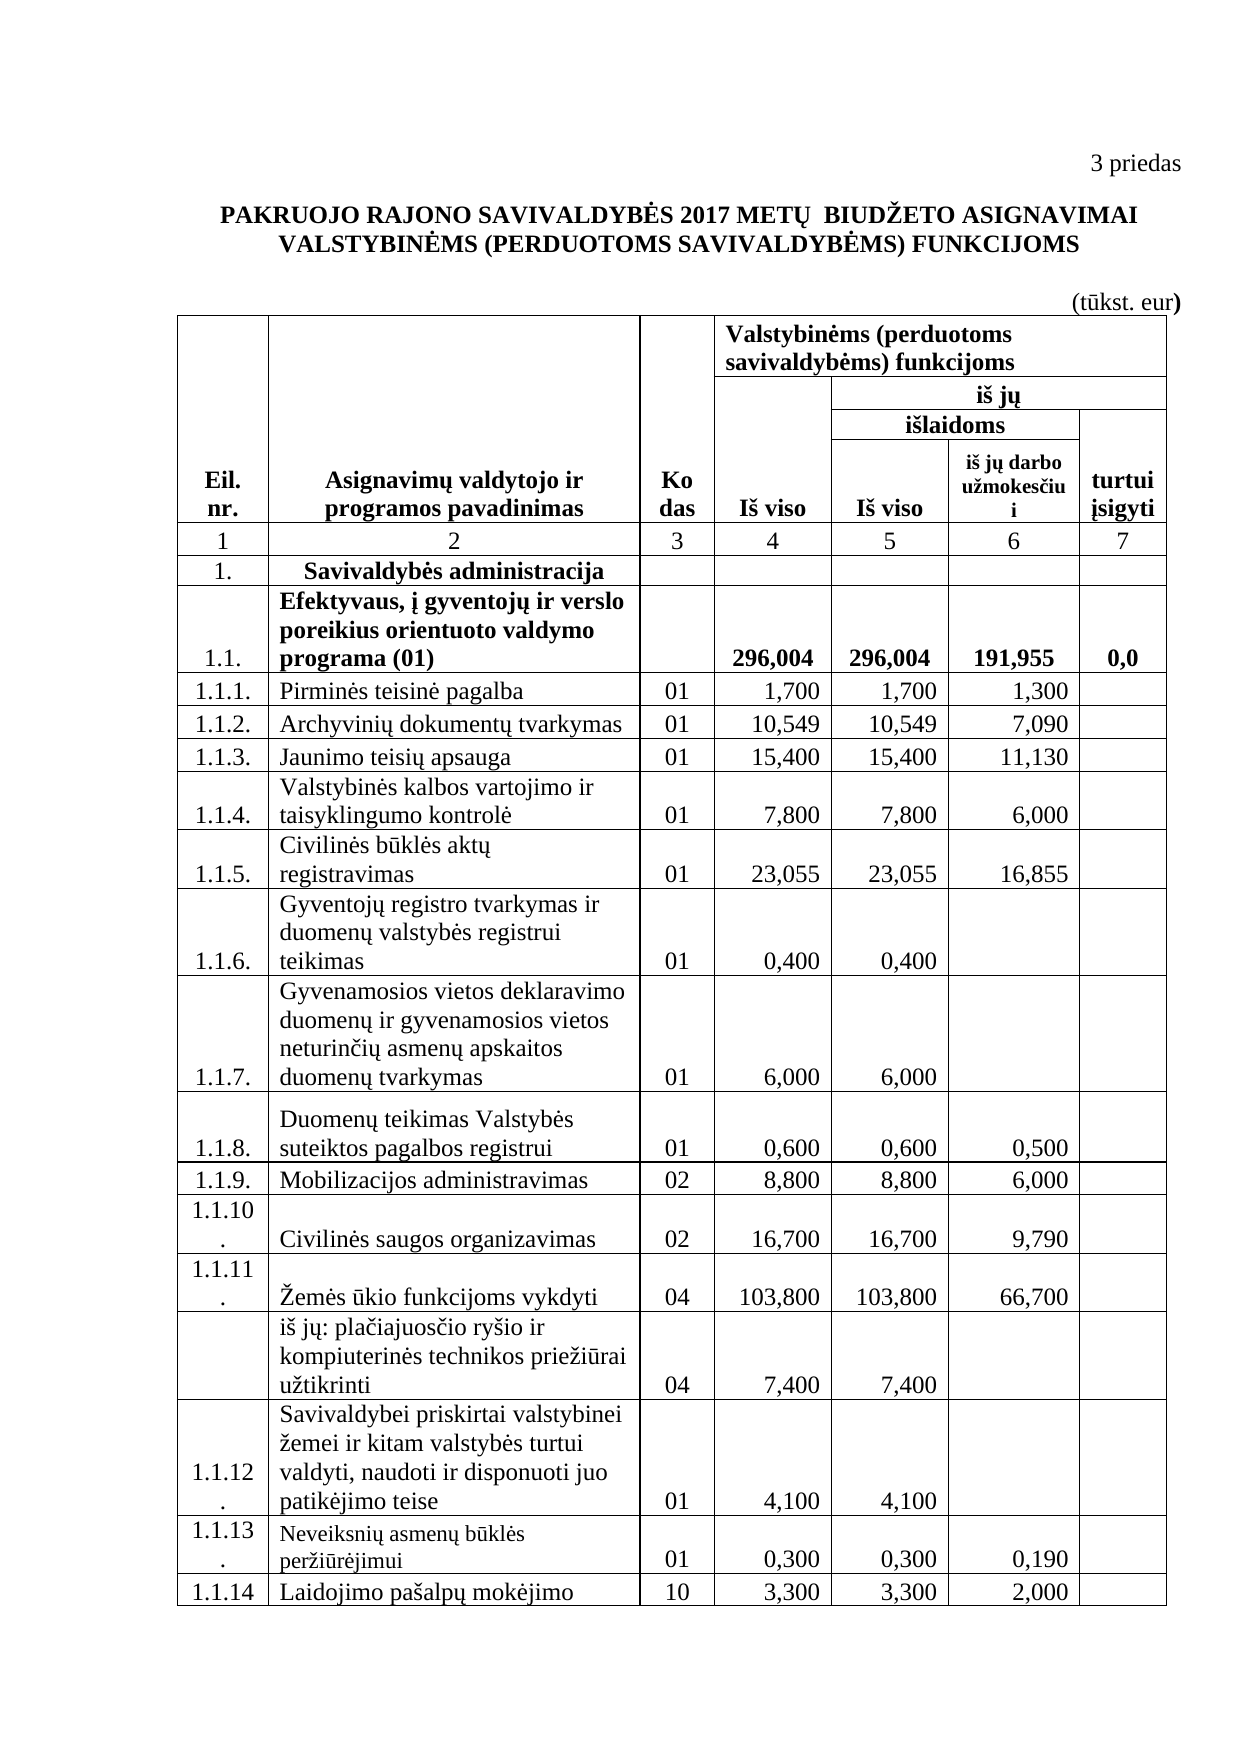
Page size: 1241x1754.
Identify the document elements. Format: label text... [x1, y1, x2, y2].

table_cell 6,000 [832, 976, 948, 1091]
table_cell Pirminės teisinė pagalba [269, 673, 639, 705]
table_cell 0,300 [715, 1516, 831, 1573]
table_cell 0,400 [715, 889, 831, 975]
table_cell [1080, 556, 1166, 585]
table_cell 6,000 [949, 1163, 1079, 1194]
table_cell 1.1. [178, 586, 268, 672]
table_cell 0,300 [832, 1516, 948, 1573]
table_cell [1080, 772, 1166, 829]
table_cell 01 [641, 673, 714, 705]
table_cell 16,855 [949, 830, 1079, 888]
table_cell 1.1.9. [178, 1163, 268, 1194]
table_cell 2 [269, 523, 639, 555]
table_cell [178, 1312, 268, 1398]
table_cell 6,000 [715, 976, 831, 1091]
table_cell [1080, 1163, 1166, 1194]
table_cell 0,400 [832, 889, 948, 975]
table_cell [641, 556, 714, 585]
table_cell 6,000 [949, 772, 1079, 829]
table_cell iš jų darbo užmokesčiui [949, 440, 1079, 522]
table_cell [1080, 889, 1166, 975]
table_cell 1 [178, 523, 268, 555]
table_cell 01 [641, 772, 714, 829]
table_cell [1080, 1195, 1166, 1253]
table_cell [949, 976, 1079, 1091]
table_cell Iš viso [832, 440, 948, 522]
table_cell 1.1.12. [178, 1400, 268, 1514]
table_header Ko das [641, 316, 714, 522]
table_cell 8,800 [832, 1163, 948, 1194]
table_cell Mobilizacijos administravimas [269, 1163, 639, 1194]
table_header Asignavimų valdytojo ir programos pavadinimas [269, 316, 639, 522]
text 3 priedas [177, 148, 1181, 176]
table_cell [949, 1312, 1079, 1398]
table_cell 1.1.6. [178, 889, 268, 975]
table_cell 10 [641, 1574, 714, 1605]
table_cell 1.1.13. [178, 1516, 268, 1573]
table_cell Savivaldybės administracija [269, 556, 639, 585]
table_cell Efektyvaus, į gyventojų ir verslo poreikius orientuoto valdymo programa (01) [269, 586, 639, 672]
table_header Valstybinėms (perduotoms savivaldybėms) funkcijoms [715, 316, 1166, 376]
table_cell 3,300 [832, 1574, 948, 1605]
table_cell 6 [949, 523, 1079, 555]
table_cell 23,055 [832, 830, 948, 888]
table_cell [1080, 1312, 1166, 1398]
table_cell 01 [641, 976, 714, 1091]
table_cell 23,055 [715, 830, 831, 888]
table_cell 01 [641, 739, 714, 771]
table_cell 1,300 [949, 673, 1079, 705]
table_cell 16,700 [832, 1195, 948, 1253]
table_cell [1080, 1400, 1166, 1514]
table_cell 1. [178, 556, 268, 585]
table_cell 0,600 [832, 1092, 948, 1161]
table_cell [641, 586, 714, 672]
table_cell 1.1.10. [178, 1195, 268, 1253]
table_cell 7,400 [832, 1312, 948, 1398]
table_cell 02 [641, 1195, 714, 1253]
table_cell 1.1.14 [178, 1574, 268, 1605]
table_cell išlaidoms [832, 410, 1079, 439]
table_cell 0,190 [949, 1516, 1079, 1573]
table_cell Neveiksnių asmenų būklės peržiūrėjimui [269, 1516, 639, 1573]
table_cell 103,800 [715, 1254, 831, 1311]
table_cell [1080, 1254, 1166, 1311]
table_cell 4,100 [832, 1400, 948, 1514]
table_cell 1.1.2. [178, 706, 268, 738]
table_cell [1080, 830, 1166, 888]
table_cell 8,800 [715, 1163, 831, 1194]
table_cell turtui įsigyti [1080, 410, 1166, 522]
table_cell 7,400 [715, 1312, 831, 1398]
table_cell 16,700 [715, 1195, 831, 1253]
table_cell Valstybinės kalbos vartojimo ir taisyklingumo kontrolė [269, 772, 639, 829]
table_cell 103,800 [832, 1254, 948, 1311]
table_cell [832, 556, 948, 585]
table_cell 10,549 [832, 706, 948, 738]
table_cell [949, 556, 1079, 585]
table_cell [1080, 706, 1166, 738]
table_cell 0,0 [1080, 586, 1166, 672]
table_cell [1080, 673, 1166, 705]
table_cell Archyvinių dokumentų tvarkymas [269, 706, 639, 738]
table_cell 7,090 [949, 706, 1079, 738]
table_cell [1080, 739, 1166, 771]
table_cell 1.1.7. [178, 976, 268, 1091]
table_cell iš jų: plačiajuosčio ryšio ir kompiuterinės technikos priežiūrai užtikrinti [269, 1312, 639, 1398]
table_cell 5 [832, 523, 948, 555]
table_cell 4,100 [715, 1400, 831, 1514]
table_cell 3,300 [715, 1574, 831, 1605]
table_cell 7,800 [715, 772, 831, 829]
table_cell Žemės ūkio funkcijoms vykdyti [269, 1254, 639, 1311]
table_cell 01 [641, 889, 714, 975]
table_cell Civilinės būklės aktų registravimas [269, 830, 639, 888]
table_cell Duomenų teikimas Valstybės suteiktos pagalbos registrui [269, 1092, 639, 1161]
table_cell 2,000 [949, 1574, 1079, 1605]
table_cell iš jų [832, 377, 1166, 409]
table_cell 1.1.3. [178, 739, 268, 771]
table_cell Iš viso [715, 377, 831, 522]
table_cell [1080, 1574, 1166, 1605]
table_cell Savivaldybei priskirtai valstybinei žemei ir kitam valstybės turtui valdyti, naudoti ir disponuoti juo patikėjimo teise [269, 1400, 639, 1514]
table_cell [949, 1400, 1079, 1514]
table_cell 1,700 [832, 673, 948, 705]
table_cell [1080, 1092, 1166, 1161]
table_cell 15,400 [832, 739, 948, 771]
table_cell [949, 889, 1079, 975]
table_cell 01 [641, 1516, 714, 1573]
table_cell 0,600 [715, 1092, 831, 1161]
table_cell Civilinės saugos organizavimas [269, 1195, 639, 1253]
table_cell 66,700 [949, 1254, 1079, 1311]
table_cell [1080, 1516, 1166, 1573]
table_cell 02 [641, 1163, 714, 1194]
table_cell 04 [641, 1312, 714, 1398]
table_cell 01 [641, 830, 714, 888]
table_cell 01 [641, 1400, 714, 1514]
table_cell 9,790 [949, 1195, 1079, 1253]
table_cell Laidojimo pašalpų mokėjimo [269, 1574, 639, 1605]
table_cell 01 [641, 706, 714, 738]
table_cell 296,004 [715, 586, 831, 672]
table_header Eil. nr. [178, 316, 268, 522]
table_cell 296,004 [832, 586, 948, 672]
text PAKRUOJO RAJONO SAVIVALDYBĖS 2017 METŲ BIUDŽETO ASIGNAVIMAI VALSTYBINĖMS (PERDUOTOMS SAVIVALDYBĖMS) FUNKCIJOMS [177, 200, 1181, 258]
table_cell 1,700 [715, 673, 831, 705]
table_cell 7,800 [832, 772, 948, 829]
table_cell 1.1.1. [178, 673, 268, 705]
table_cell 7 [1080, 523, 1166, 555]
table_cell 15,400 [715, 739, 831, 771]
table_cell [715, 556, 831, 585]
table_cell Gyventojų registro tvarkymas ir duomenų valstybės registrui teikimas [269, 889, 639, 975]
table_cell 1.1.8. [178, 1092, 268, 1161]
table_cell Gyvenamosios vietos deklaravimo duomenų ir gyvenamosios vietos neturinčių asmenų apskaitos duomenų tvarkymas [269, 976, 639, 1091]
table_cell 1.1.5. [178, 830, 268, 888]
table_cell 04 [641, 1254, 714, 1311]
table_cell 0,500 [949, 1092, 1079, 1161]
table_cell 191,955 [949, 586, 1079, 672]
table_cell 11,130 [949, 739, 1079, 771]
table_cell 1.1.4. [178, 772, 268, 829]
table_cell [1080, 976, 1166, 1091]
table_cell 4 [715, 523, 831, 555]
table_cell 3 [641, 523, 714, 555]
table_cell Jaunimo teisių apsauga [269, 739, 639, 771]
table_cell 01 [641, 1092, 714, 1161]
text (tūkst. eur) [177, 287, 1181, 315]
table_cell 1.1.11. [178, 1254, 268, 1311]
table_cell 10,549 [715, 706, 831, 738]
